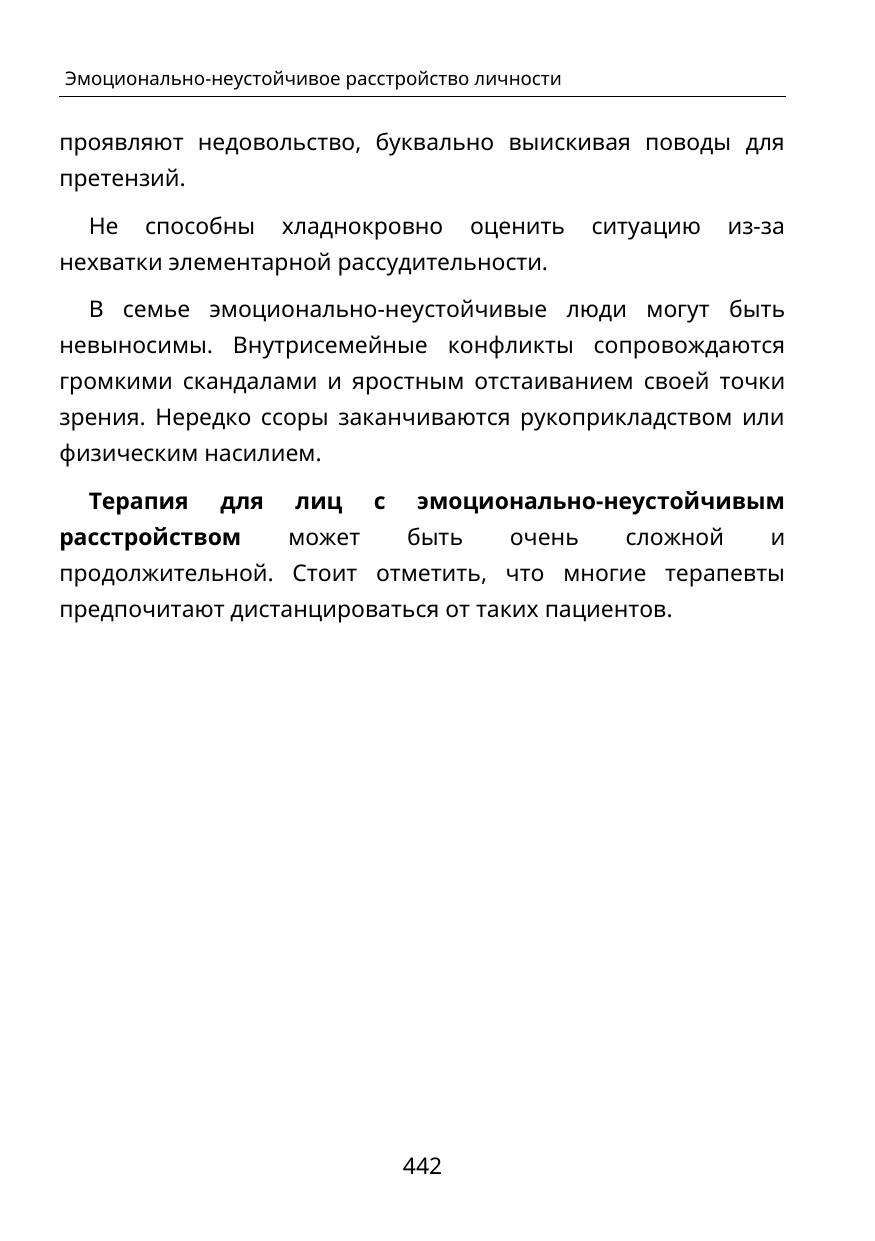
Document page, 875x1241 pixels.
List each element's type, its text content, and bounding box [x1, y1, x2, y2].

text В семье эмоционально-неустойчивые люди могут быть невыносимы. Внутрисемейные конфликты сопровождаются громкими скандалами и яростным отстаиванием своей точки зрения. Нередко ссоры заканчиваются рукоприкладством или физическим насилием. [59, 293, 786, 468]
text проявляют недовольство, буквально выискивая поводы для претензий. [59, 126, 786, 193]
text Не способны хладнокровно оценить ситуацию из-за нехватки элементарной рассудительности. [59, 210, 786, 277]
text Терапия для лиц с эмоционально-неустойчивым расстройством может быть очень сложной и продолжительной. Стоит отметить, что многие терапевты предпочитают дистанцироваться от таких пациентов. [59, 485, 786, 624]
